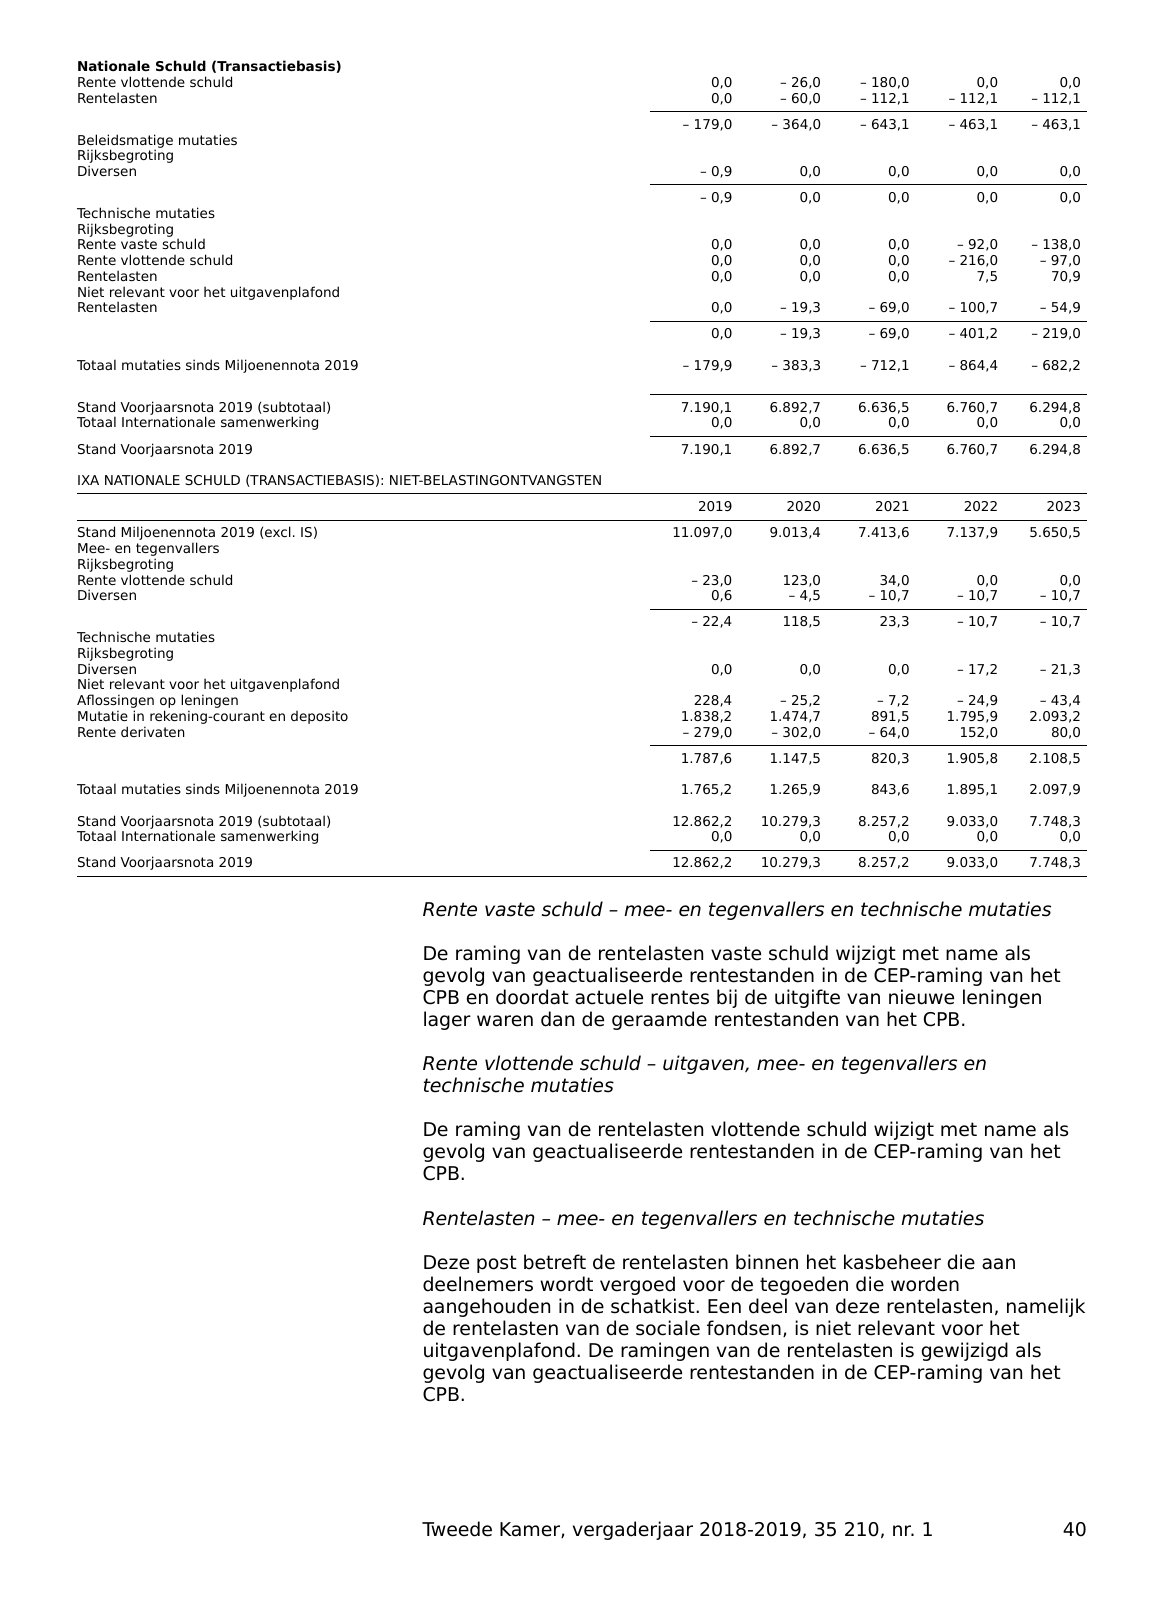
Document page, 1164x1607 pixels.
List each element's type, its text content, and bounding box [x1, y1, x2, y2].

table_cell 0,0 [650, 91, 738, 111]
table_cell 2.093,2 [1004, 709, 1087, 724]
table_cell – 10,7 [827, 588, 915, 608]
table_cell 0,0 [827, 829, 915, 849]
table_cell 6.294,8 [1004, 437, 1087, 457]
table_cell 6.636,5 [827, 395, 915, 415]
table_cell 0,0 [1004, 75, 1087, 91]
table_cell 7.413,6 [827, 521, 915, 541]
table_cell Diversen [77, 661, 649, 677]
table_cell 7.190,1 [650, 395, 738, 415]
table_cell [1004, 133, 1087, 148]
table_cell – 138,0 [1004, 237, 1087, 253]
text De raming van de rentelasten vlottende schuld wijzigt met name als gevolg van geactualiseerde rentestanden in de CEP-raming van het CPB. [422, 1119, 1087, 1185]
table_cell Stand Miljoenennota 2019 (excl. IS) [77, 521, 649, 541]
table_cell [77, 342, 649, 358]
table_cell [650, 342, 738, 358]
table_cell [915, 457, 1004, 473]
table_cell 0,0 [827, 237, 915, 253]
subtitle Rente vaste schuld – mee- en tegenvallers en technische mutaties [422, 899, 1087, 921]
table_cell 2019 [650, 494, 738, 519]
table_cell 0,0 [738, 237, 827, 253]
table_cell [915, 541, 1004, 557]
table_cell 0,0 [650, 269, 738, 284]
table_cell [915, 766, 1004, 782]
table_cell 0,0 [1004, 185, 1087, 206]
table_cell – 463,1 [1004, 112, 1087, 132]
table_cell 1.474,7 [738, 709, 827, 724]
table_cell – 22,4 [650, 610, 738, 630]
table_cell [827, 206, 915, 221]
table_cell 228,4 [650, 693, 738, 709]
table_cell [77, 609, 649, 630]
table_cell – 21,3 [1004, 661, 1087, 677]
table_cell [738, 221, 827, 237]
table_cell 0,0 [650, 415, 738, 436]
table_cell [827, 677, 915, 693]
table_cell – 10,7 [915, 588, 1004, 608]
table_cell 0,0 [915, 573, 1004, 588]
table_cell – 60,0 [738, 91, 827, 111]
table_cell – 112,1 [915, 91, 1004, 111]
table_cell – 643,1 [827, 112, 915, 132]
table_cell [1004, 221, 1087, 237]
table_cell 2.097,9 [1004, 782, 1087, 798]
table_cell – 100,7 [915, 300, 1004, 321]
table_cell 2023 [1004, 494, 1087, 519]
table_cell 0,0 [650, 322, 738, 342]
table_cell [915, 133, 1004, 148]
table_cell Diversen [77, 164, 649, 184]
table_cell Beleidsmatige mutaties [77, 133, 649, 148]
table_cell 12.862,2 [650, 814, 738, 829]
table_cell 12.862,2 [650, 851, 738, 876]
table_cell Rente vaste schuld [77, 237, 649, 253]
table_cell [738, 677, 827, 693]
table_cell 0,0 [915, 415, 1004, 436]
table_cell 6.294,8 [1004, 395, 1087, 415]
table_cell 23,3 [827, 610, 915, 630]
table_cell 9.013,4 [738, 521, 827, 541]
table_cell 70,9 [1004, 269, 1087, 284]
table_cell 0,0 [738, 415, 827, 436]
table_cell [1004, 677, 1087, 693]
table_cell – 19,3 [738, 300, 827, 321]
table_cell Totaal mutaties sinds Miljoenennota 2019 [77, 358, 649, 373]
table_cell [77, 111, 649, 132]
table_cell Diversen [77, 588, 649, 608]
table_cell 10.279,3 [738, 851, 827, 876]
table_cell – 17,2 [915, 661, 1004, 677]
table_cell 0,0 [827, 185, 915, 206]
table_cell Technische mutaties [77, 206, 649, 221]
subtitle Rente vlottende schuld – uitgaven, mee- en tegenvallers en technische mutaties [422, 1053, 1087, 1097]
table_cell 1.905,8 [915, 746, 1004, 766]
table_cell 0,0 [738, 661, 827, 677]
table_cell [915, 284, 1004, 300]
table_cell [915, 630, 1004, 646]
table_cell 0,0 [650, 829, 738, 849]
table_cell Stand Voorjaarsnota 2019 [77, 436, 649, 457]
table_cell – 24,9 [915, 693, 1004, 709]
table_cell 0,0 [915, 164, 1004, 184]
table_cell – 279,0 [650, 724, 738, 745]
table_cell 34,0 [827, 573, 915, 588]
table_cell 7.190,1 [650, 437, 738, 457]
table_cell Niet relevant voor het uitgavenplafond [77, 284, 649, 300]
table_cell [650, 646, 738, 661]
table_cell – 19,3 [738, 322, 827, 342]
table_cell [915, 148, 1004, 164]
table_cell [77, 184, 649, 206]
table_cell [650, 630, 738, 646]
table_cell 6.892,7 [738, 395, 827, 415]
table_cell [827, 284, 915, 300]
table_cell [827, 133, 915, 148]
table_cell [1004, 630, 1087, 646]
table_cell [1004, 798, 1087, 813]
table_cell – 10,7 [1004, 588, 1087, 608]
text Deze post betreft de rentelasten binnen het kasbeheer die aan deelnemers wordt vergoed voor de tegoeden die worden aangehouden in de schatkist. Een deel van deze rentelasten, namelijk de rentelasten van de sociale fondsen, is niet relevant voor het uitgavenplafond. De ramingen van de rentelasten is gewijzigd als gevolg van geactualiseerde rentestanden in de CEP-raming van het CPB. [422, 1252, 1087, 1406]
table_cell 0,0 [827, 415, 915, 436]
table_cell Mutatie in rekening-courant en deposito [77, 709, 649, 724]
table_cell Mee- en tegenvallers [77, 541, 649, 557]
table_cell [827, 646, 915, 661]
table_cell [650, 798, 738, 813]
table_cell [738, 557, 827, 572]
table_cell 1.838,2 [650, 709, 738, 724]
table_cell [915, 374, 1004, 394]
table_cell 0,0 [650, 300, 738, 321]
table_cell [650, 557, 738, 572]
table_cell Rentelasten [77, 300, 649, 321]
table_cell [77, 494, 649, 519]
table_cell 1.795,9 [915, 709, 1004, 724]
table_cell [650, 677, 738, 693]
table_cell Rijksbegroting [77, 646, 649, 661]
table_cell 9.033,0 [915, 814, 1004, 829]
table_cell [915, 646, 1004, 661]
table_cell [1004, 557, 1087, 572]
table_cell – 112,1 [1004, 91, 1087, 111]
table_cell [827, 457, 915, 473]
table_cell 7.748,3 [1004, 814, 1087, 829]
table_cell [1004, 646, 1087, 661]
table_cell 0,0 [650, 237, 738, 253]
table_cell [827, 342, 915, 358]
text De raming van de rentelasten vaste schuld wijzigt met name als gevolg van geactualiseerde rentestanden in de CEP-raming van het CPB en doordat actuele rentes bij de uitgifte van nieuwe leningen lager waren dan de geraamde rentestanden van het CPB. [422, 943, 1087, 1031]
table_cell [1004, 206, 1087, 221]
table_cell 0,0 [827, 269, 915, 284]
table_cell 5.650,5 [1004, 521, 1087, 541]
table_cell [650, 541, 738, 557]
table_cell Rentelasten [77, 91, 649, 111]
table_cell 891,5 [827, 709, 915, 724]
table_cell [1004, 457, 1087, 473]
table_cell Rijksbegroting [77, 557, 649, 572]
table_cell 6.636,5 [827, 437, 915, 457]
table_cell 1.787,6 [650, 746, 738, 766]
table_cell [827, 148, 915, 164]
table_cell 0,0 [738, 269, 827, 284]
table_cell 0,0 [827, 661, 915, 677]
table_cell Totaal Internationale samenwerking [77, 415, 649, 436]
table_cell [827, 798, 915, 813]
table_cell – 682,2 [1004, 358, 1087, 373]
table_cell [827, 630, 915, 646]
table_cell [738, 206, 827, 221]
table_cell 6.760,7 [915, 395, 1004, 415]
table_cell [77, 321, 649, 342]
table_cell [738, 342, 827, 358]
table_cell [738, 646, 827, 661]
table_cell [650, 133, 738, 148]
table_cell 6.892,7 [738, 437, 827, 457]
table_cell Rente vlottende schuld [77, 253, 649, 269]
table_cell [1004, 342, 1087, 358]
table_cell [827, 557, 915, 572]
table_cell 0,0 [915, 75, 1004, 91]
table_cell – 69,0 [827, 300, 915, 321]
table_cell 2.108,5 [1004, 746, 1087, 766]
table_cell [650, 221, 738, 237]
table_cell Totaal mutaties sinds Miljoenennota 2019 [77, 782, 649, 798]
table_cell [738, 133, 827, 148]
table_cell 0,0 [738, 253, 827, 269]
table_cell [915, 557, 1004, 572]
table_cell – 69,0 [827, 322, 915, 342]
table_cell 2020 [738, 494, 827, 519]
table_cell 0,0 [738, 829, 827, 849]
table_cell 0,0 [738, 164, 827, 184]
table_cell Stand Voorjaarsnota 2019 [77, 850, 649, 876]
table_cell 0,0 [827, 164, 915, 184]
table_cell Rentelasten [77, 269, 649, 284]
table_cell 0,0 [650, 253, 738, 269]
table_cell 1.895,1 [915, 782, 1004, 798]
table_cell 0,0 [650, 661, 738, 677]
table_cell [827, 374, 915, 394]
table_cell 11.097,0 [650, 521, 738, 541]
table_cell [738, 457, 827, 473]
table_cell [650, 284, 738, 300]
table_cell – 92,0 [915, 237, 1004, 253]
table_cell [827, 221, 915, 237]
table_cell [738, 374, 827, 394]
table_cell 0,0 [1004, 415, 1087, 436]
table_cell [77, 798, 649, 813]
table_cell [738, 766, 827, 782]
table_cell [650, 374, 738, 394]
table_cell [915, 342, 1004, 358]
table_cell Totaal Internationale samenwerking [77, 829, 649, 849]
table_cell Stand Voorjaarsnota 2019 (subtotaal) [77, 394, 649, 415]
table_cell [915, 677, 1004, 693]
table_cell Rente vlottende schuld [77, 75, 649, 91]
table_cell [1004, 541, 1087, 557]
table_cell – 43,4 [1004, 693, 1087, 709]
table_cell [738, 798, 827, 813]
table_cell – 401,2 [915, 322, 1004, 342]
table_cell – 26,0 [738, 75, 827, 91]
table_cell 1.765,2 [650, 782, 738, 798]
table_cell 80,0 [1004, 724, 1087, 745]
table_cell Technische mutaties [77, 630, 649, 646]
table_cell 1.147,5 [738, 746, 827, 766]
table_cell 6.760,7 [915, 437, 1004, 457]
table_cell – 0,9 [650, 185, 738, 206]
table_cell – 179,0 [650, 112, 738, 132]
table_cell 0,0 [915, 185, 1004, 206]
table_cell Aflossingen op leningen [77, 693, 649, 709]
table_cell 118,5 [738, 610, 827, 630]
table_cell – 0,9 [650, 164, 738, 184]
table_cell Stand Voorjaarsnota 2019 (subtotaal) [77, 814, 649, 829]
table_cell [738, 630, 827, 646]
table_cell – 712,1 [827, 358, 915, 373]
table_cell – 864,4 [915, 358, 1004, 373]
table_cell – 64,0 [827, 724, 915, 745]
table_cell – 112,1 [827, 91, 915, 111]
table_cell 0,0 [915, 829, 1004, 849]
subtitle Rentelasten – mee- en tegenvallers en technische mutaties [422, 1207, 1087, 1229]
table_cell [738, 148, 827, 164]
table_cell 7.137,9 [915, 521, 1004, 541]
table_cell 123,0 [738, 573, 827, 588]
table_cell 8.257,2 [827, 851, 915, 876]
table_cell 843,6 [827, 782, 915, 798]
table_cell 0,0 [650, 75, 738, 91]
table_cell [77, 457, 649, 473]
table_cell [1004, 148, 1087, 164]
table_cell [650, 766, 738, 782]
table_cell – 10,7 [1004, 610, 1087, 630]
table_cell 0,0 [1004, 164, 1087, 184]
table_cell 820,3 [827, 746, 915, 766]
table_cell – 23,0 [650, 573, 738, 588]
table_cell Rente derivaten [77, 724, 649, 745]
table_cell [738, 541, 827, 557]
table_cell – 180,0 [827, 75, 915, 91]
table_cell [738, 284, 827, 300]
table_cell 152,0 [915, 724, 1004, 745]
table_cell – 302,0 [738, 724, 827, 745]
table_cell 0,0 [827, 253, 915, 269]
table_cell 7,5 [915, 269, 1004, 284]
table_cell [650, 457, 738, 473]
table_cell [650, 148, 738, 164]
table_cell 1.265,9 [738, 782, 827, 798]
table_cell [1004, 766, 1087, 782]
table_cell [915, 206, 1004, 221]
table_header Nationale Schuld (Transactiebasis) [77, 59, 1087, 75]
table_cell [1004, 374, 1087, 394]
table_cell – 97,0 [1004, 253, 1087, 269]
table_cell – 7,2 [827, 693, 915, 709]
table_cell 0,6 [650, 588, 738, 608]
table_cell 9.033,0 [915, 851, 1004, 876]
table_cell [827, 766, 915, 782]
table_cell [650, 206, 738, 221]
table_cell Rijksbegroting [77, 221, 649, 237]
table_cell [77, 745, 649, 766]
table_cell – 54,9 [1004, 300, 1087, 321]
table_cell – 25,2 [738, 693, 827, 709]
table_cell [1004, 284, 1087, 300]
table_cell [827, 541, 915, 557]
table_cell 0,0 [1004, 829, 1087, 849]
table_cell 10.279,3 [738, 814, 827, 829]
table_cell – 219,0 [1004, 322, 1087, 342]
table_cell 2021 [827, 494, 915, 519]
table_cell 7.748,3 [1004, 851, 1087, 876]
table_cell – 179,9 [650, 358, 738, 373]
table_cell [915, 798, 1004, 813]
table_cell 0,0 [738, 185, 827, 206]
table_cell Rente vlottende schuld [77, 573, 649, 588]
table_cell 2022 [915, 494, 1004, 519]
table_cell 8.257,2 [827, 814, 915, 829]
table_cell [915, 221, 1004, 237]
table_cell Niet relevant voor het uitgavenplafond [77, 677, 649, 693]
table_cell [77, 374, 649, 394]
table_cell – 383,3 [738, 358, 827, 373]
table_cell – 463,1 [915, 112, 1004, 132]
table_cell [77, 766, 649, 782]
table_cell – 364,0 [738, 112, 827, 132]
table_cell – 4,5 [738, 588, 827, 608]
table_cell – 216,0 [915, 253, 1004, 269]
table_cell Rijksbegroting [77, 148, 649, 164]
table_cell IXA NATIONALE SCHULD (TRANSACTIEBASIS): NIET-BELASTINGONTVANGSTEN [77, 473, 1087, 493]
table_cell – 10,7 [915, 610, 1004, 630]
table_cell 0,0 [1004, 573, 1087, 588]
